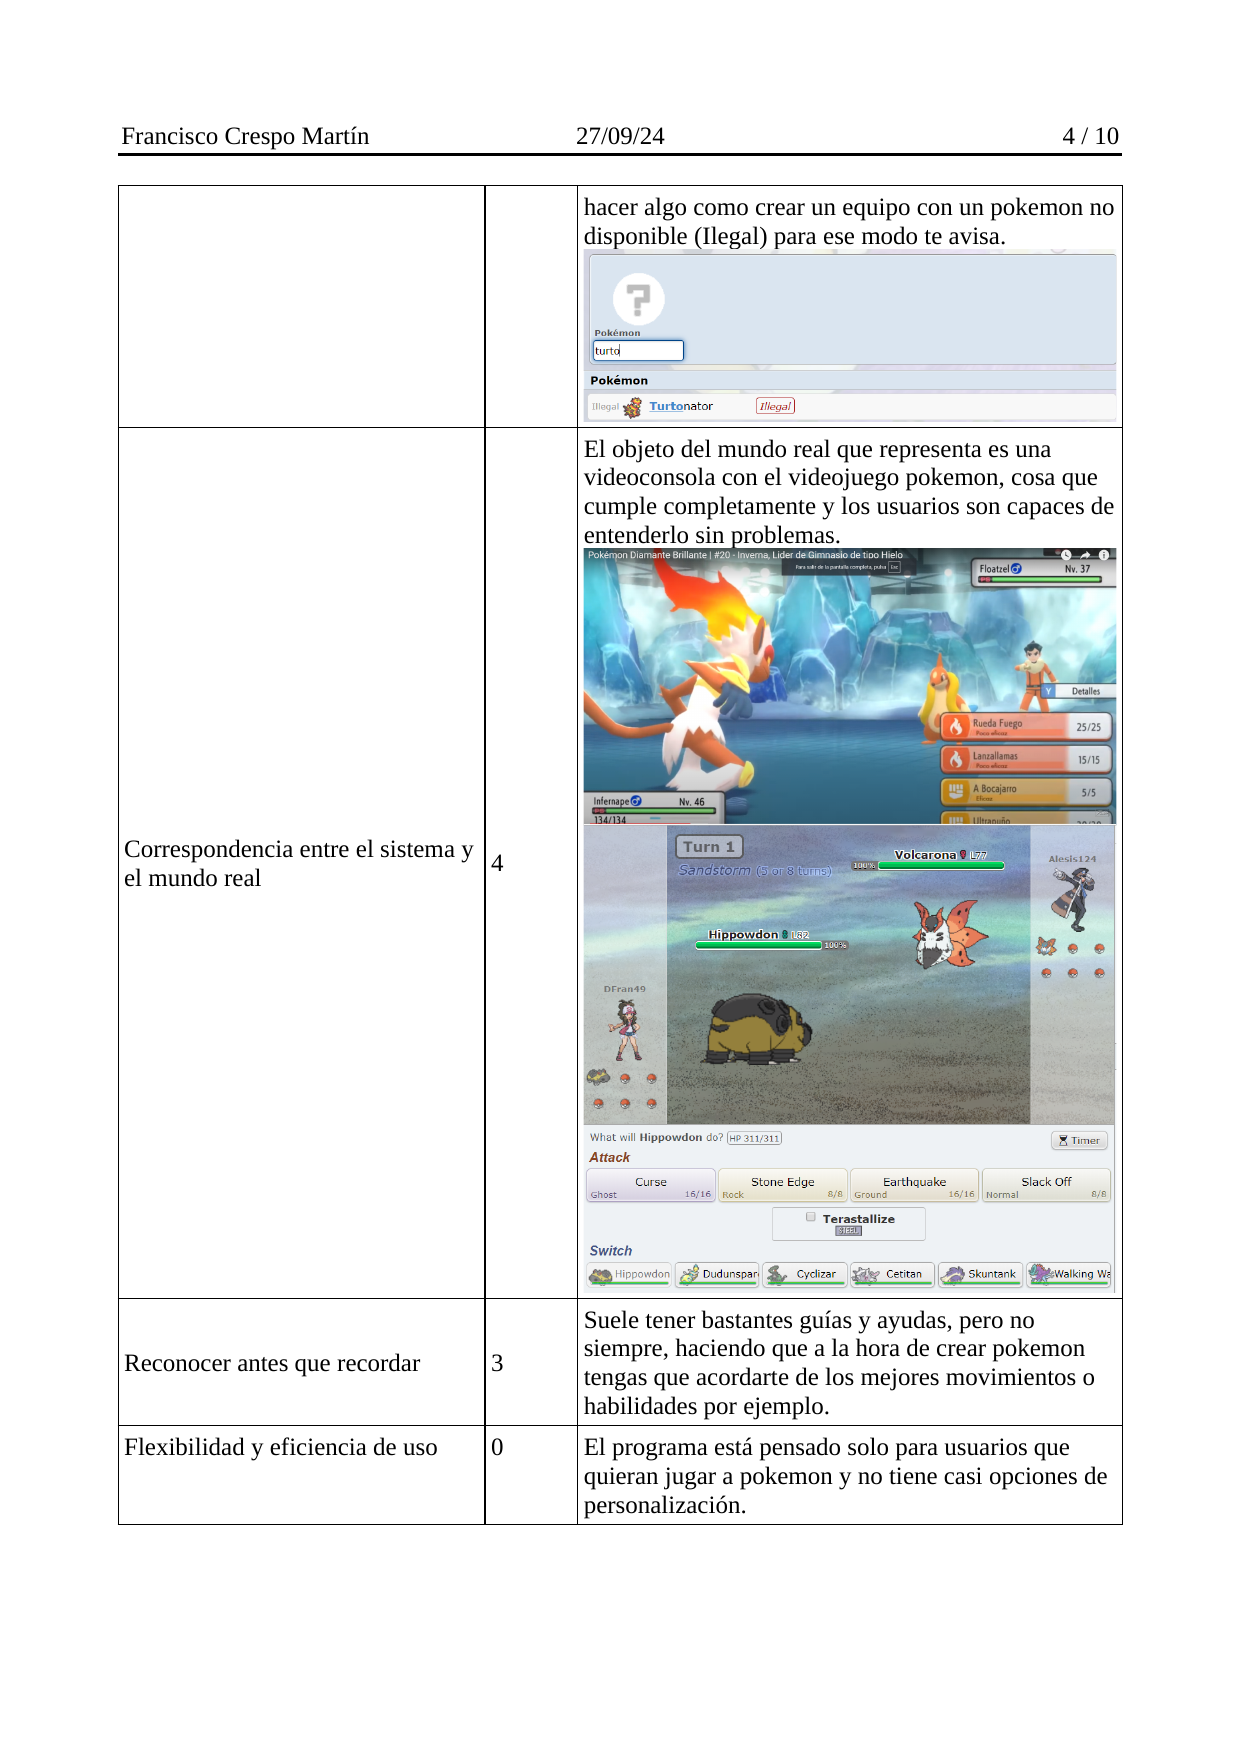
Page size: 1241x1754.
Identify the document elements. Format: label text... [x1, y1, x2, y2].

table_cell 0 [486, 1426, 577, 1524]
table_cell hacer algo como crear un equipo con un pokemon no disponible (Ilegal) para ese modo te avisa. [578, 186, 1122, 427]
table_cell [486, 186, 577, 427]
table_cell Correspondencia entre el sistema y el mundo real [119, 428, 484, 1298]
table_cell 4 [486, 428, 577, 1298]
table_cell Suele tener bastantes guías y ayudas, pero no siempre, haciendo que a la hora de crear pokemon tengas que acordarte de los mejores movimientos o habilidades por ejemplo. [578, 1299, 1122, 1425]
table_cell 3 [486, 1299, 577, 1425]
table_cell El programa está pensado solo para usuarios que quieran jugar a pokemon y no tiene casi opciones de personalización. [578, 1426, 1122, 1524]
table_cell Reconocer antes que recordar [119, 1299, 484, 1425]
picture [583, 548, 1117, 1293]
table_cell El objeto del mundo real que representa es una videoconsola con el videojuego pokemon, cosa que cumple completamente y los usuarios son capaces de entenderlo sin problemas. [578, 428, 1122, 1298]
table_cell Flexibilidad y eficiencia de uso [119, 1426, 484, 1524]
table_cell [119, 186, 484, 427]
picture [583, 249, 1117, 422]
